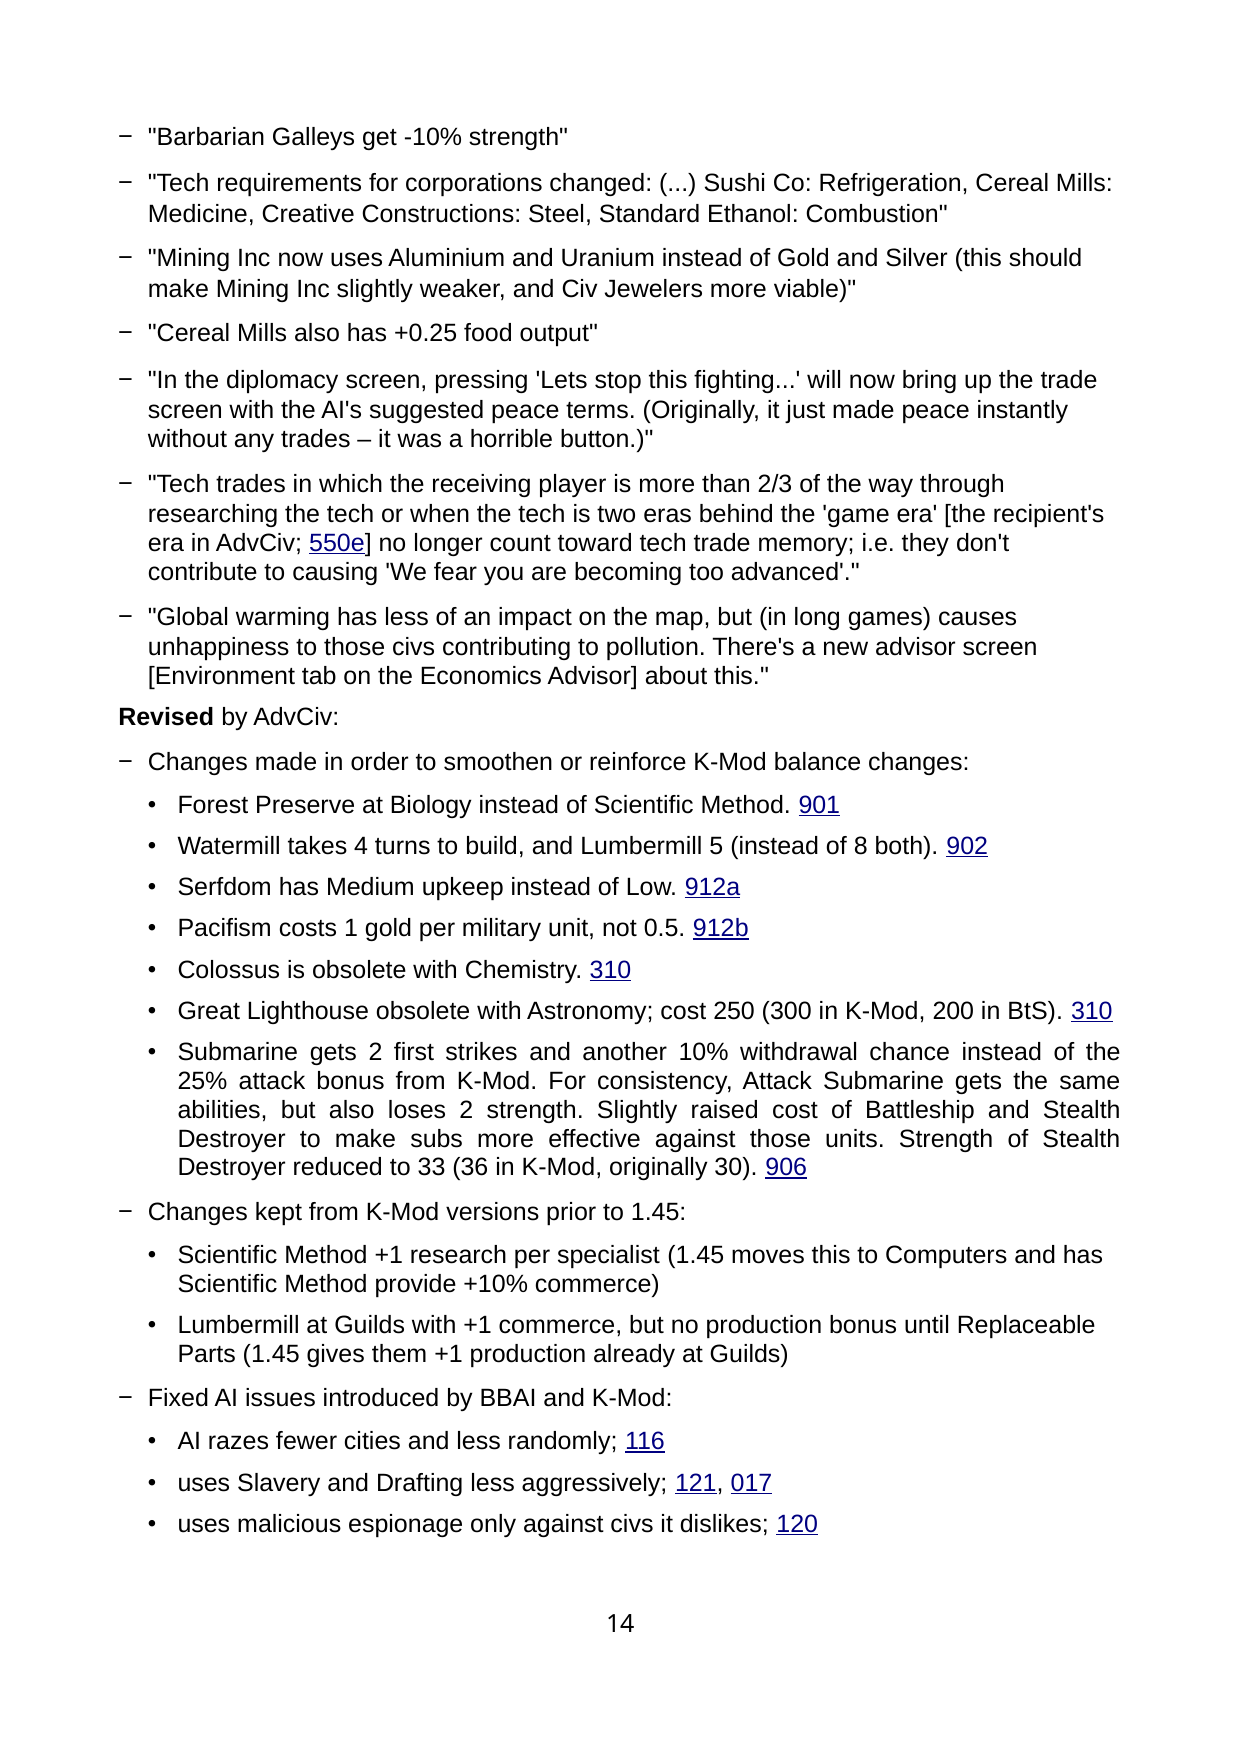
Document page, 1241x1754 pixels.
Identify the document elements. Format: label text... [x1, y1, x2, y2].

list Submarine gets 2 first strikes and another 10% withdrawal chance instead of the 25% attack bonus from K-Mod. For consistency, Attack Submarine gets the same abilities, but also loses 2 strength. Slightly raised cost of Battleship and Stealth Destroyer to make subs more effective against those units. Strength of Stealth Destroyer reduced to 33 (36 in K-Mod, originally 30). 906 [148, 1037, 1122, 1181]
list Pacifism costs 1 gold per military unit, not 0.5. 912b [148, 913, 1122, 942]
list Great Lighthouse obsolete with Astronomy; cost 250 (300 in K-Mod, 200 in BtS). 310 [148, 996, 1122, 1025]
list Serfdom has Medium upkeep instead of Low. 912a [148, 872, 1122, 901]
list Colossus is obsolete with Chemistry. 310 [148, 955, 1122, 983]
list uses malicious espionage only against civs it dislikes; 120 [148, 1509, 1122, 1538]
list Watermill takes 4 turns to build, and Lumbermill 5 (instead of 8 both). 902 [148, 831, 1122, 860]
list Changes made in order to smoothen or reinforce K-Mod balance changes: [118, 743, 1122, 777]
list "Cereal Mills also has +0.25 food output" [118, 315, 1122, 349]
list "Mining Inc now uses Aluminium and Uranium instead of Gold and Silver (this should make Mining Inc slightly weaker, and Civ Jewelers more viable)" [118, 240, 1122, 303]
list uses Slavery and Drafting less aggressively; 121, 017 [148, 1468, 1122, 1496]
list "Tech trades in which the receiving player is more than 2/3 of the way through researching the tech or when the tech is two eras behind the 'game era' [the recipient's era in AdvCiv; 550e] no longer count toward tech trade memory; i.e. they don't contribute to causing 'We fear you are becoming too advanced'." [118, 465, 1122, 586]
list "In the diplomacy screen, pressing 'Lets stop this fighting...' will now bring up the trade screen with the AI's suggested peace terms. (Originally, it just made peace instantly without any trades – it was a horrible button.)" [118, 361, 1122, 453]
list "Tech requirements for corporations changed: (...) Sushi Co: Refrigeration, Cereal Mills: Medicine, Creative Constructions: Steel, Standard Ethanol: Combustion" [118, 164, 1122, 227]
list Lumbermill at Guilds with +1 commerce, but no production bonus until Replaceable Parts (1.45 gives them +1 production already at Guilds) [148, 1310, 1122, 1367]
list Forest Preserve at Biology instead of Scientific Method. 901 [148, 790, 1122, 818]
text Revised by AdvCiv: [118, 702, 1122, 731]
list Fixed AI issues introduced by BBAI and K-Mod: [118, 1380, 1122, 1414]
list "Global warming has less of an impact on the map, but (in long games) causes unhappiness to those civs contributing to pollution. There's a new advisor screen [Environment tab on the Economics Advisor] about this." [118, 598, 1122, 690]
list Changes kept from K-Mod versions prior to 1.45: [118, 1193, 1122, 1227]
list Scientific Method +1 research per specialist (1.45 moves this to Computers and has Scientific Method provide +10% commerce) [148, 1240, 1122, 1297]
list AI razes fewer cities and less randomly; 116 [148, 1426, 1122, 1455]
list "Barbarian Galleys get -10% strength" [118, 118, 1122, 152]
